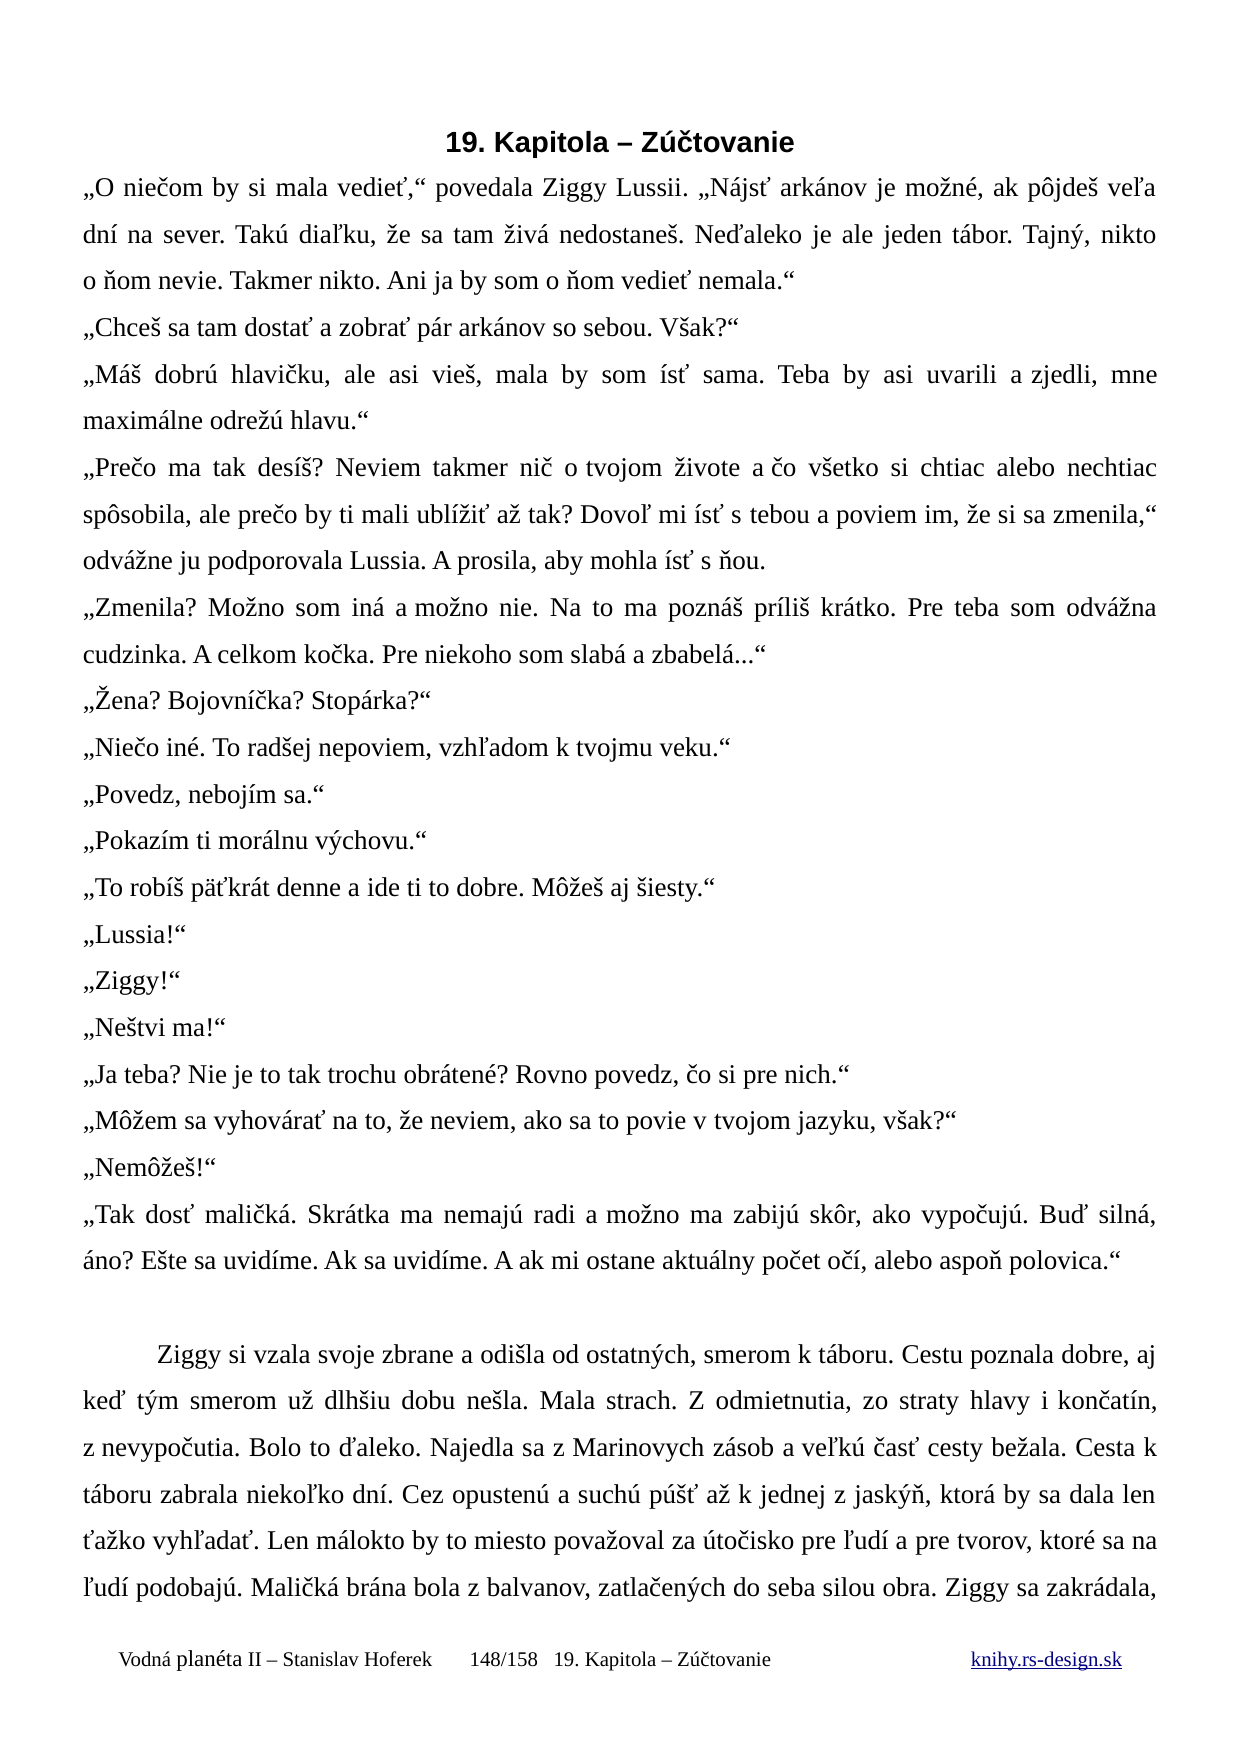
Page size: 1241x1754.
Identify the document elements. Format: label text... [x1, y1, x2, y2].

text „Prečo ma tak desíš? Neviem takmer nič o tvojom živote a čo všetko si chtiac alebo nechtiac spôsobila, ale prečo by ti mali ublížiť až tak? Dovoľ mi ísť s tebou a poviem im, že si sa zmenila,“ odvážne ju podporovala Lussia. A prosila, aby mohla ísť s ňou. [83, 451, 1157, 576]
text „Niečo iné. To radšej nepoviem, vzhľadom k tvojmu veku.“ [83, 731, 1157, 762]
text „To robíš päťkrát denne a ide ti to dobre. Môžeš aj šiesty.“ [83, 871, 1157, 902]
text „O niečom by si mala vedieť,“ povedala Ziggy Lussii. „Nájsť arkánov je možné, ak pôjdeš veľa dní na sever. Takú diaľku, že sa tam živá nedostaneš. Neďaleko je ale jeden tábor. Tajný, nikto o ňom nevie. Takmer nikto. Ani ja by som o ňom vedieť nemala.“ [83, 171, 1157, 296]
subtitle 19. Kapitola – Zúčtovanie [83, 125, 1157, 159]
text „Lussia!“ [83, 918, 1157, 949]
text „Tak dosť maličká. Skrátka ma nemajú radi a možno ma zabijú skôr, ako vypočujú. Buď silná, áno? Ešte sa uvidíme. Ak sa uvidíme. A ak mi ostane aktuálny počet očí, alebo aspoň polovica.“ [83, 1198, 1157, 1276]
text „Ziggy!“ [83, 964, 1157, 996]
text „Môžem sa vyhovárať na to, že neviem, ako sa to povie v tvojom jazyku, však?“ [83, 1104, 1157, 1136]
text „Nemôžeš!“ [83, 1151, 1157, 1182]
text „Povedz, nebojím sa.“ [83, 778, 1157, 809]
text „Zmenila? Možno som iná a možno nie. Na to ma poznáš príliš krátko. Pre teba som odvážna cudzinka. A celkom kočka. Pre niekoho som slabá a zbabelá...“ [83, 591, 1157, 669]
text „Máš dobrú hlavičku, ale asi vieš, mala by som ísť sama. Teba by asi uvarili a zjedli, mne maximálne odrežú hlavu.“ [83, 358, 1157, 436]
text Ziggy si vzala svoje zbrane a odišla od ostatných, smerom k táboru. Cestu poznala dobre, aj keď tým smerom už dlhšiu dobu nešla. Mala strach. Z odmietnutia, zo straty hlavy i končatín, z nevypočutia. Bolo to ďaleko. Najedla sa z Marinovych zásob a veľkú časť cesty bežala. Cesta k táboru zabrala niekoľko dní. Cez opustenú a suchú púšť až k jednej z jaskýň, ktorá by sa dala len ťažko vyhľadať. Len málokto by to miesto považoval za útočisko pre ľudí a pre tvorov, ktoré sa na ľudí podobajú. Maličká brána bola z balvanov, zatlačených do seba silou obra. Ziggy sa zakrádala, [83, 1338, 1157, 1602]
text „Žena? Bojovníčka? Stopárka?“ [83, 684, 1157, 716]
text „Ja teba? Nie je to tak trochu obrátené? Rovno povedz, čo si pre nich.“ [83, 1058, 1157, 1089]
text „Pokazím ti morálnu výchovu.“ [83, 824, 1157, 856]
text „Chceš sa tam dostať a zobrať pár arkánov so sebou. Však?“ [83, 311, 1157, 342]
text „Neštvi ma!“ [83, 1011, 1157, 1042]
